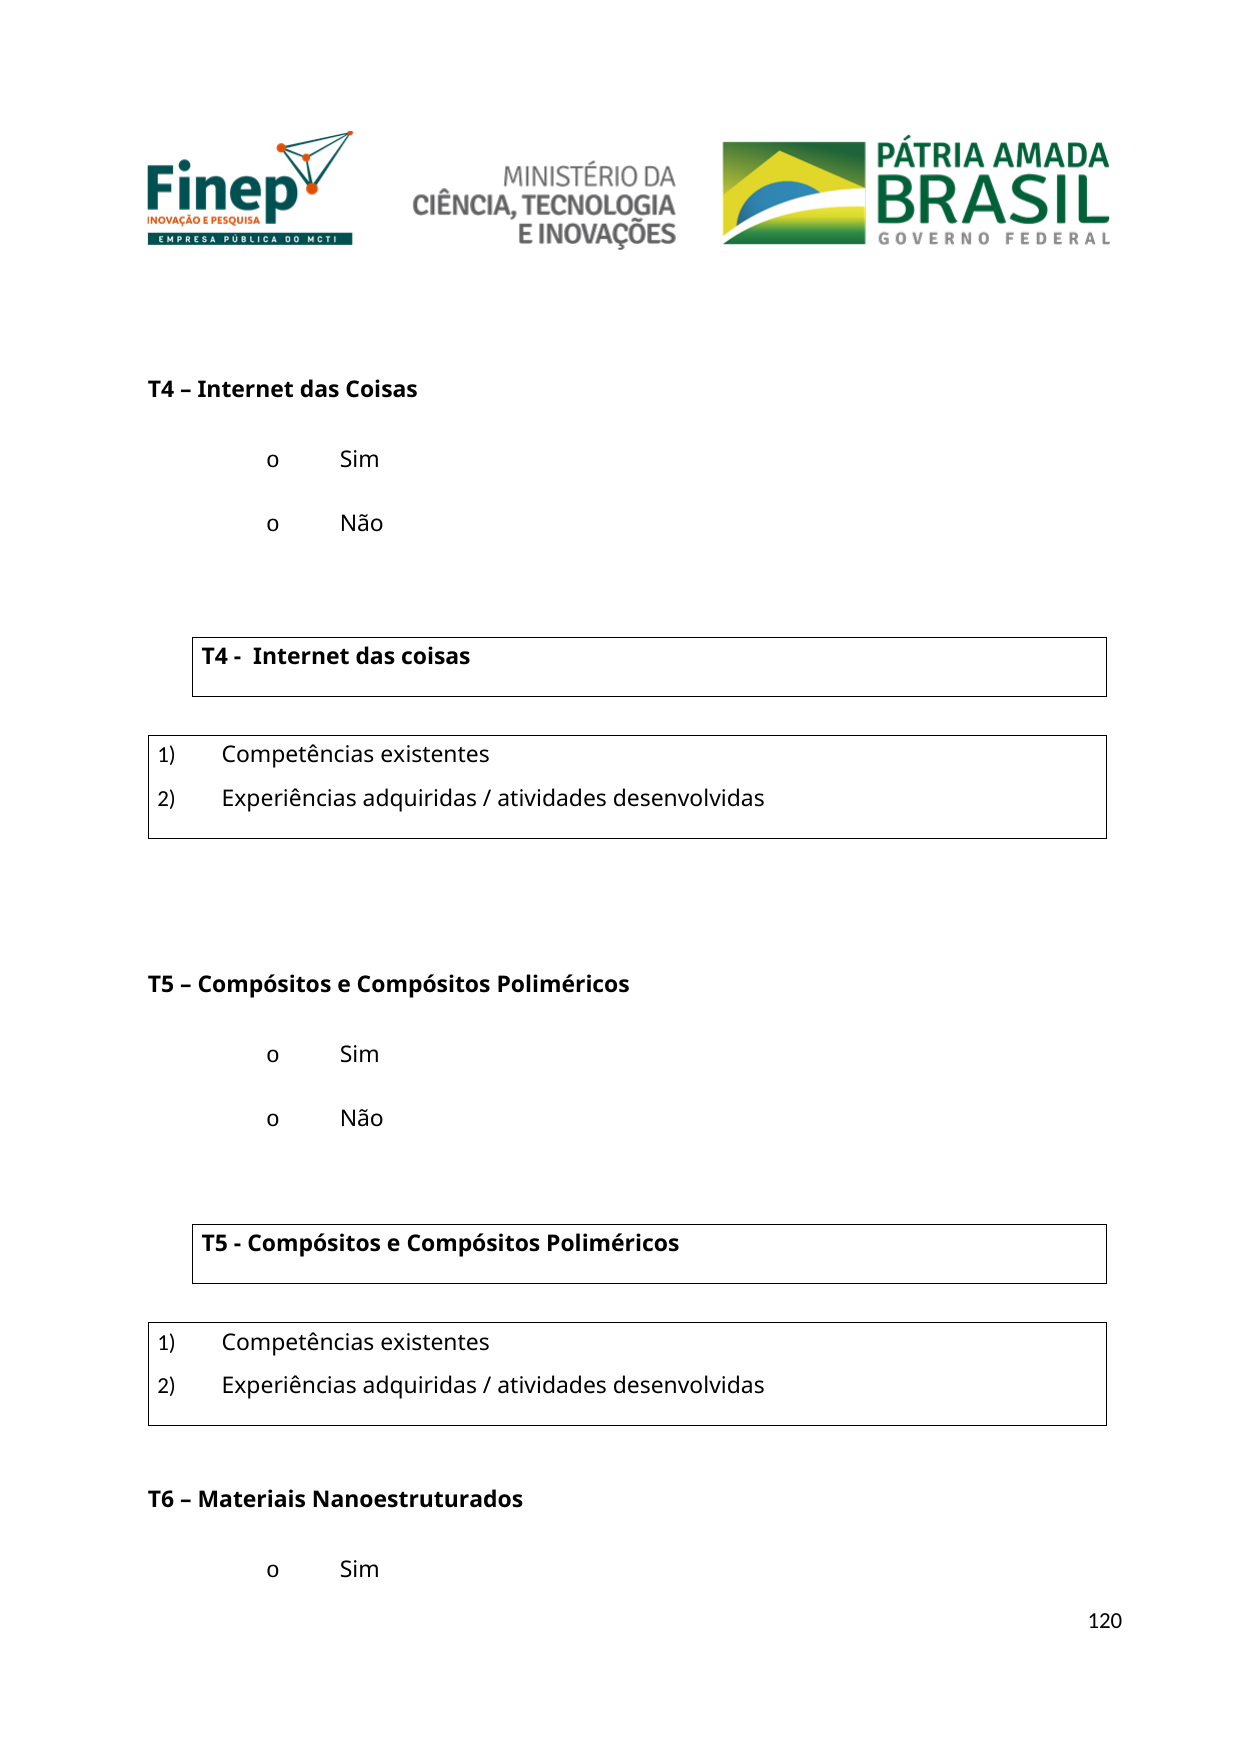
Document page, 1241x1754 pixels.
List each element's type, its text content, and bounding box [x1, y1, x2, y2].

list Competências existentes [149, 1323, 1106, 1357]
list Não [266, 507, 1122, 539]
text T4 – Internet das Coisas [148, 373, 1122, 405]
text T4 - Internet das coisas [193, 638, 1106, 696]
list Sim [266, 1038, 1122, 1069]
list Experiências adquiridas / atividades desenvolvidas [149, 1366, 1106, 1425]
list Sim [266, 443, 1122, 474]
text T5 - Compósitos e Compósitos Poliméricos [193, 1225, 1106, 1283]
text T5 – Compósitos e Compósitos Poliméricos [148, 968, 1122, 1000]
list Competências existentes [149, 736, 1106, 769]
list Não [266, 1102, 1122, 1134]
text T6 – Materiais Nanoestruturados [148, 1483, 1122, 1514]
list Experiências adquiridas / atividades desenvolvidas [149, 779, 1106, 838]
list Sim [266, 1552, 1122, 1584]
